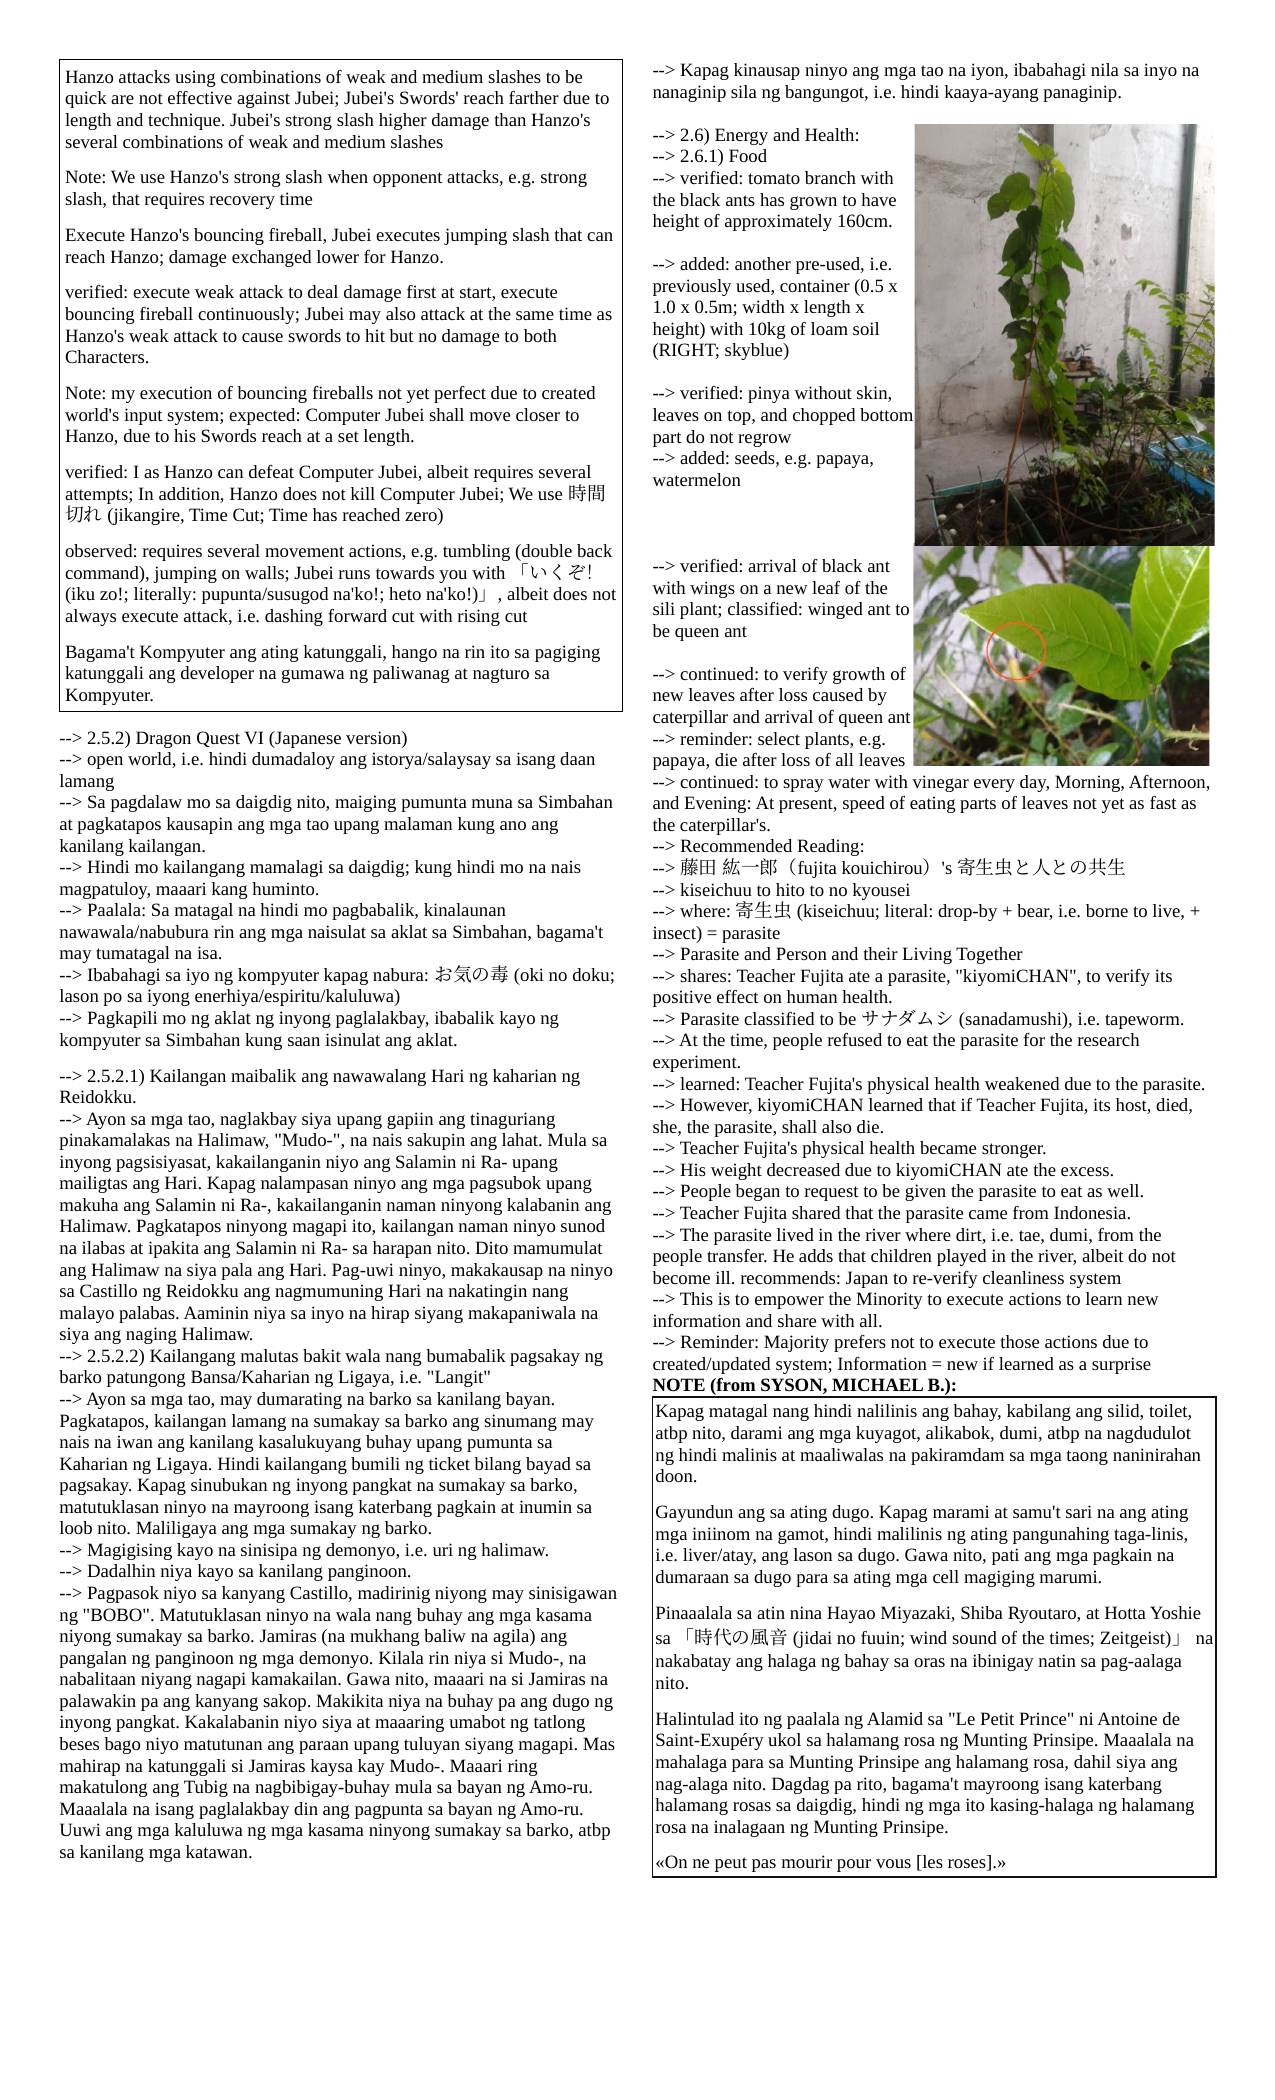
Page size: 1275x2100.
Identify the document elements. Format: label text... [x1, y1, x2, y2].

text --> This is to empower the Minority to execute actions to learn new information and share with all. [652, 1288, 1216, 1331]
text --> reminder: select plants, e.g. papaya, die after loss of all leaves [652, 727, 1216, 771]
table_header Hanzo attacks using combinations of weak and medium slashes to be quick are not effective against Jubei; Jubei's Swords' reach farther due to length and technique. Jubei's strong slash higher damage than Hanzo's several combinations of weak and medium slashes Note: We use Hanzo's strong slash when opponent attacks, e.g. strong slash, that requires recovery time Execute Hanzo's bouncing fireball, Jubei executes jumping slash that can reach Hanzo; damage exchanged lower for Hanzo. verified: execute weak attack to deal damage first at start, execute bouncing fireball continuously; Jubei may also attack at the same time as Hanzo's weak attack to cause swords to hit but no damage to both Characters. Note: my execution of bouncing fireballs not yet perfect due to created world's input system; expected: Computer Jubei shall move closer to Hanzo, due to his Swords reach at a set length. verified: I as Hanzo can defeat Computer Jubei, albeit requires several attempts; In addition, Hanzo does not kill Computer Jubei; We use 時間切れ (jikangire, Time Cut; Time has reached zero) observed: requires several movement actions, e.g. tumbling (double back command), jumping on walls; Jubei runs towards you with 「いくぞ！(iku zo!; literally: pupunta/susugod na'ko!; heto na'ko!)」, albeit does not always execute attack, i.e. dashing forward cut with rising cut Bagama't Kompyuter ang ating katunggali, hango na rin ito sa pagiging katunggali ang developer na gumawa ng paliwanag at nagturo sa Kompyuter. [60, 60, 622, 711]
text --> 2.6.1) Food [652, 145, 914, 167]
text --> His weight decreased due to kiyomiCHAN ate the excess. [652, 1159, 1216, 1180]
text --> continued: to spray water with vinegar every day, Morning, Afternoon, and Evening: At present, speed of eating parts of leaves not yet as fast as the caterpillar's. [652, 771, 1216, 835]
text --> Parasite classified to be サナダムシ (sanadamushi), i.e. tapeworm. [652, 1008, 1216, 1029]
text --> 2.5.2.1) Kailangan maibalik ang nawawalang Hari ng kaharian ng Reidokku. [59, 1064, 623, 1108]
text --> At the time, people refused to eat the parasite for the research experiment. [652, 1029, 1216, 1072]
text --> 2.5.2) Dragon Quest VI (Japanese version) [59, 727, 623, 748]
text --> verified: pinya without skin, leaves on top, and chopped bottom part do not regrow [652, 382, 914, 447]
text --> Magigising kayo na sinisipa ng demonyo, i.e. uri ng halimaw. [59, 1539, 623, 1560]
text --> shares: Teacher Fujita ate a parasite, "kiyomiCHAN", to verify its positive effect on human health. [652, 965, 1216, 1008]
text --> 藤田 紘一郎（fujita kouichirou）'s 寄生虫と人との共生 [652, 857, 1216, 878]
text --> The parasite lived in the river where dirt, i.e. tae, dumi, from the people transfer. He adds that children played in the river, albeit do not become ill. recommends: Japan to re-verify cleanliness system [652, 1223, 1216, 1288]
text --> added: seeds, e.g. papaya, watermelon [652, 447, 914, 490]
text --> added: another pre-used, i.e. previously used, container (0.5 x 1.0 x 0.5m; width x length x height) with 10kg of loam soil (RIGHT; skyblue) [652, 253, 914, 361]
text --> continued: to verify growth of new leaves after loss caused by caterpillar and arrival of queen ant [652, 663, 913, 727]
text --> where: 寄生虫 (kiseichuu; literal: drop-by + bear, i.e. borne to live, + insect) = parasite [652, 900, 1216, 943]
text --> Sa pagdalaw mo sa daigdig nito, maiging pumunta muna sa Simbahan at pagkatapos kausapin ang mga tao upang malaman kung ano ang kanilang kailangan. [59, 791, 623, 856]
text --> Ayon sa mga tao, may dumarating na barko sa kanilang bayan. Pagkatapos, kailangan lamang na sumakay sa barko ang sinumang may nais na iwan ang kanilang kasalukuyang buhay upang pumunta sa Kaharian ng Ligaya. Hindi kailangang bumili ng ticket bilang bayad sa pagsakay. Kapag sinubukan ng inyong pangkat na sumakay sa barko, matutuklasan ninyo na mayroong isang katerbang pagkain at inumin sa loob nito. Maliligaya ang mga sumakay ng barko. [59, 1388, 623, 1539]
text --> Teacher Fujita shared that the parasite came from Indonesia. [652, 1202, 1216, 1223]
text --> Ayon sa mga tao, naglakbay siya upang gapiin ang tinaguriang pinakamalakas na Halimaw, "Mudo-", na nais sakupin ang lahat. Mula sa inyong pagsisiyasat, kakailanganin niyo ang Salamin ni Ra- upang mailigtas ang Hari. Kapag nalampasan ninyo ang mga pagsubok upang makuha ang Salamin ni Ra-, kakailanganin naman ninyong kalabanin ang Halimaw. Pagkatapos ninyong magapi ito, kailangan naman ninyo sunod na ilabas at ipakita ang Salamin ni Ra- sa harapan nito. Dito mamumulat ang Halimaw na siya pala ang Hari. Pag-uwi ninyo, makakausap na ninyo sa Castillo ng Reidokku ang nagmumuning Hari na nakatingin nang malayo palabas. Aaminin niya sa inyo na hirap siyang makapaniwala na siya ang naging Halimaw. [59, 1108, 623, 1345]
text NOTE (from SYSON, MICHAEL B.): [652, 1374, 1216, 1396]
text --> learned: Teacher Fujita's physical health weakened due to the parasite. [652, 1072, 1216, 1094]
text --> Pagkapili mo ng aklat ng inyong paglalakbay, ibabalik kayo ng kompyuter sa Simbahan kung saan isinulat ang aklat. [59, 1007, 623, 1050]
text --> People began to request to be given the parasite to eat as well. [652, 1180, 1216, 1202]
text --> kiseichuu to hito to no kyousei [652, 878, 1216, 900]
text --> 2.6) Energy and Health: [652, 124, 914, 145]
table_header Kapag matagal nang hindi nalilinis ang bahay, kabilang ang silid, toilet, atbp nito, darami ang mga kuyagot, alikabok, dumi, atbp na nagdudulot ng hindi malinis at maaliwalas na pakiramdam sa mga taong naninirahan doon. Gayundun ang sa ating dugo. Kapag marami at samu't sari na ang ating mga iniinom na gamot, hindi malilinis ng ating pangunahing taga-linis, i.e. liver/atay, ang lason sa dugo. Gawa nito, pati ang mga pagkain na dumaraan sa dugo para sa ating mga cell magiging marumi. Pinaaalala sa atin nina Hayao Miyazaki, Shiba Ryoutaro, at Hotta Yoshie sa 「時代の風音 (jidai no fuuin; wind sound of the times; Zeitgeist)」 na nakabatay ang halaga ng bahay sa oras na ibinigay natin sa pag-aalaga nito. Halintulad ito ng paalala ng Alamid sa "Le Petit Prince" ni Antoine de Saint-Exupéry ukol sa halamang rosa ng Munting Prinsipe. Maaalala na mahalaga para sa Munting Prinsipe ang halamang rosa, dahil siya ang nag-alaga nito. Dagdag pa rito, bagama't mayroong isang katerbang halamang rosas sa daigdig, hindi ng mga ito kasing-halaga ng halamang rosa na inalagaan ng Munting Prinsipe. «On ne peut pas mourir pour vous [les roses].» [653, 1398, 1215, 1876]
text --> open world, i.e. hindi dumadaloy ang istorya/salaysay sa isang daan lamang [59, 748, 623, 791]
text --> Kapag kinausap ninyo ang mga tao na iyon, ibabahagi nila sa inyo na nanaginip sila ng bangungot, i.e. hindi kaaya-ayang panaginip. [652, 59, 1216, 102]
text --> 2.5.2.2) Kailangang malutas bakit wala nang bumabalik pagsakay ng barko patungong Bansa/Kaharian ng Ligaya, i.e. "Langit" [59, 1345, 623, 1388]
text --> Reminder: Majority prefers not to execute those actions due to created/updated system; Information = new if learned as a surprise [652, 1331, 1216, 1374]
text --> Paalala: Sa matagal na hindi mo pagbabalik, kinalaunan nawawala/nabubura rin ang mga naisulat sa aklat sa Simbahan, bagama't may tumatagal na isa. [59, 899, 623, 964]
text --> Pagpasok niyo sa kanyang Castillo, madirinig niyong may sinisigawan ng "BOBO". Matutuklasan ninyo na wala nang buhay ang mga kasama niyong sumakay sa barko. Jamiras (na mukhang baliw na agila) ang pangalan ng panginoon ng mga demonyo. Kilala rin niya si Mudo-, na nabalitaan niyang nagapi kamakailan. Gawa nito, maaari na si Jamiras na palawakin pa ang kanyang sakop. Makikita niya na buhay pa ang dugo ng inyong pangkat. Kakalabanin niyo siya at maaaring umabot ng tatlong beses bago niyo matutunan ang paraan upang tuluyan siyang magapi. Mas mahirap na katunggali si Jamiras kaysa kay Mudo-. Maaari ring makatulong ang Tubig na nagbibigay-buhay mula sa bayan ng Amo-ru. Maaalala na isang paglalakbay din ang pagpunta sa bayan ng Amo-ru. Uuwi ang mga kaluluwa ng mga kasama ninyong sumakay sa barko, atbp sa kanilang mga katawan. [59, 1582, 623, 1862]
text --> verified: arrival of black ant with wings on a new leaf of the sili plant; classified: winged ant to be queen ant [652, 555, 913, 641]
text --> Parasite and Person and their Living Together [652, 943, 1216, 965]
text --> Recommended Reading: [652, 835, 1216, 857]
text --> Teacher Fujita's physical health became stronger. [652, 1137, 1216, 1159]
text --> verified: tomato branch with the black ants has grown to have height of approximately 160cm. [652, 167, 914, 232]
text --> Dadalhin niya kayo sa kanilang panginoon. [59, 1560, 623, 1582]
picture [913, 124, 1215, 766]
text --> Hindi mo kailangang mamalagi sa daigdig; kung hindi mo na nais magpatuloy, maaari kang huminto. [59, 856, 623, 899]
text --> Ibabahagi sa iyo ng kompyuter kapag nabura: お気の毒 (oki no doku; lason po sa iyong enerhiya/espiritu/kaluluwa) [59, 964, 623, 1007]
text --> However, kiyomiCHAN learned that if Teacher Fujita, its host, died, she, the parasite, shall also die. [652, 1094, 1216, 1137]
